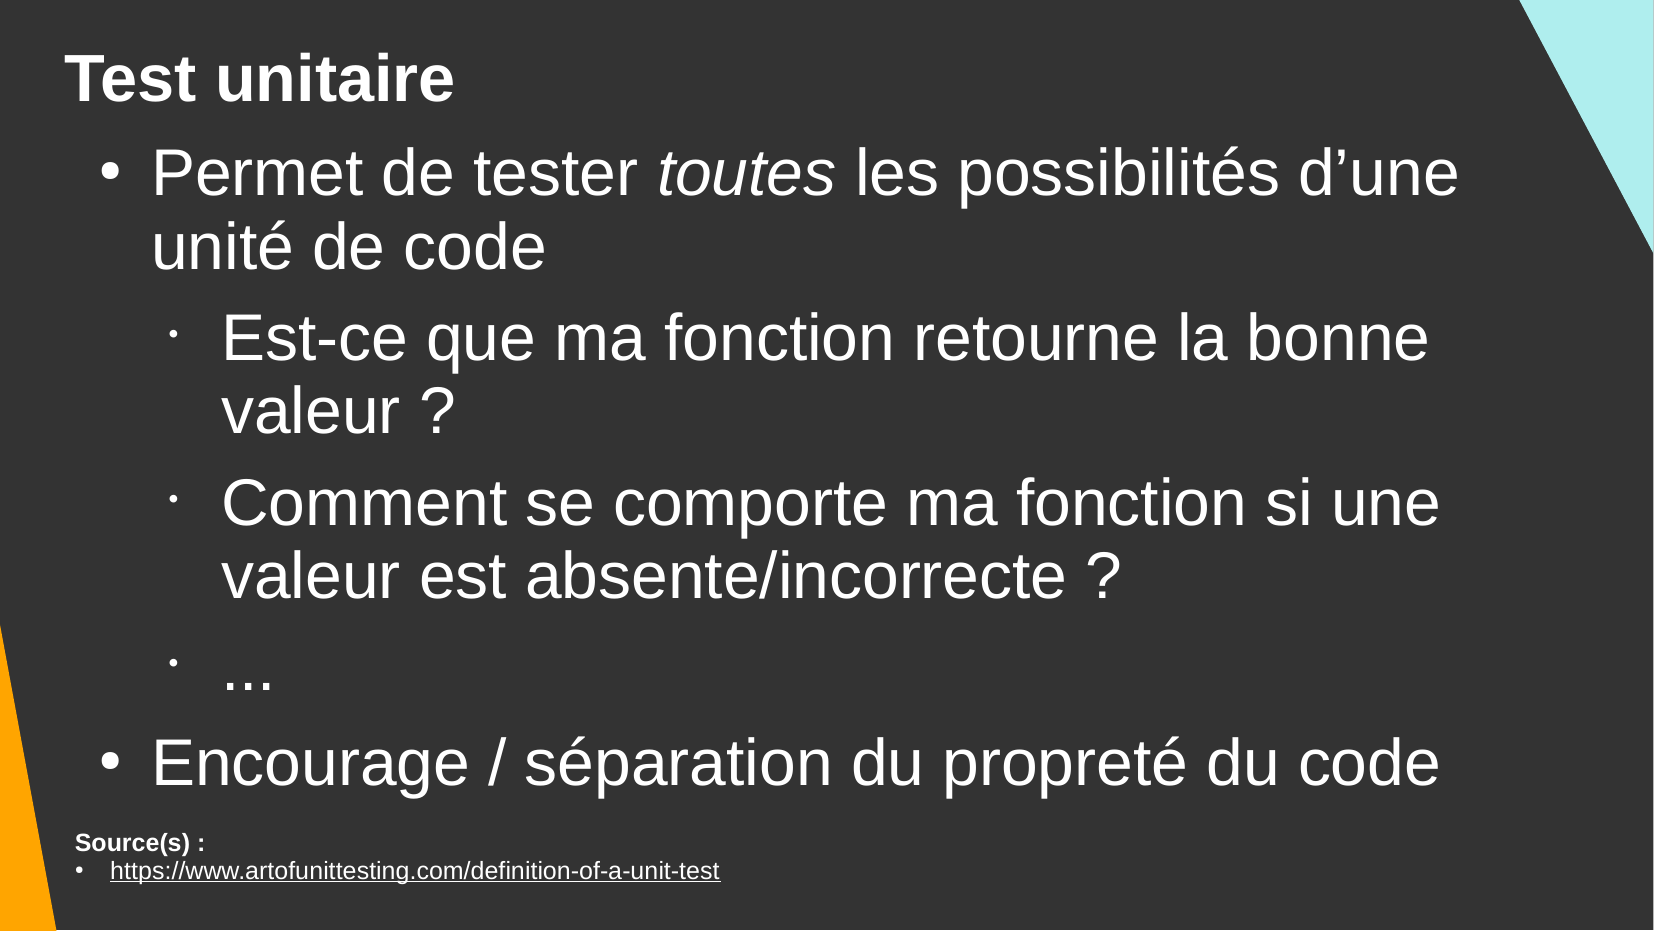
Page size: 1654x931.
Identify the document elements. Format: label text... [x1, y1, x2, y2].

text_box Source(s) : https://www.artofunittesting.com/definition-of-a-unit-test [60, 821, 1546, 906]
list Permet de tester toutes les possibilités d’une unité de code Est-ce que ma fonction retourne la bonne valeur ? Comment se comporte ma fonction si une valeur est absente/incorrecte ? ... Encourage / séparation du propreté du code [80, 135, 1620, 804]
text_box [0, 624, 57, 931]
text_box [1519, 0, 1654, 255]
title Test unitaire [64, 40, 1635, 116]
